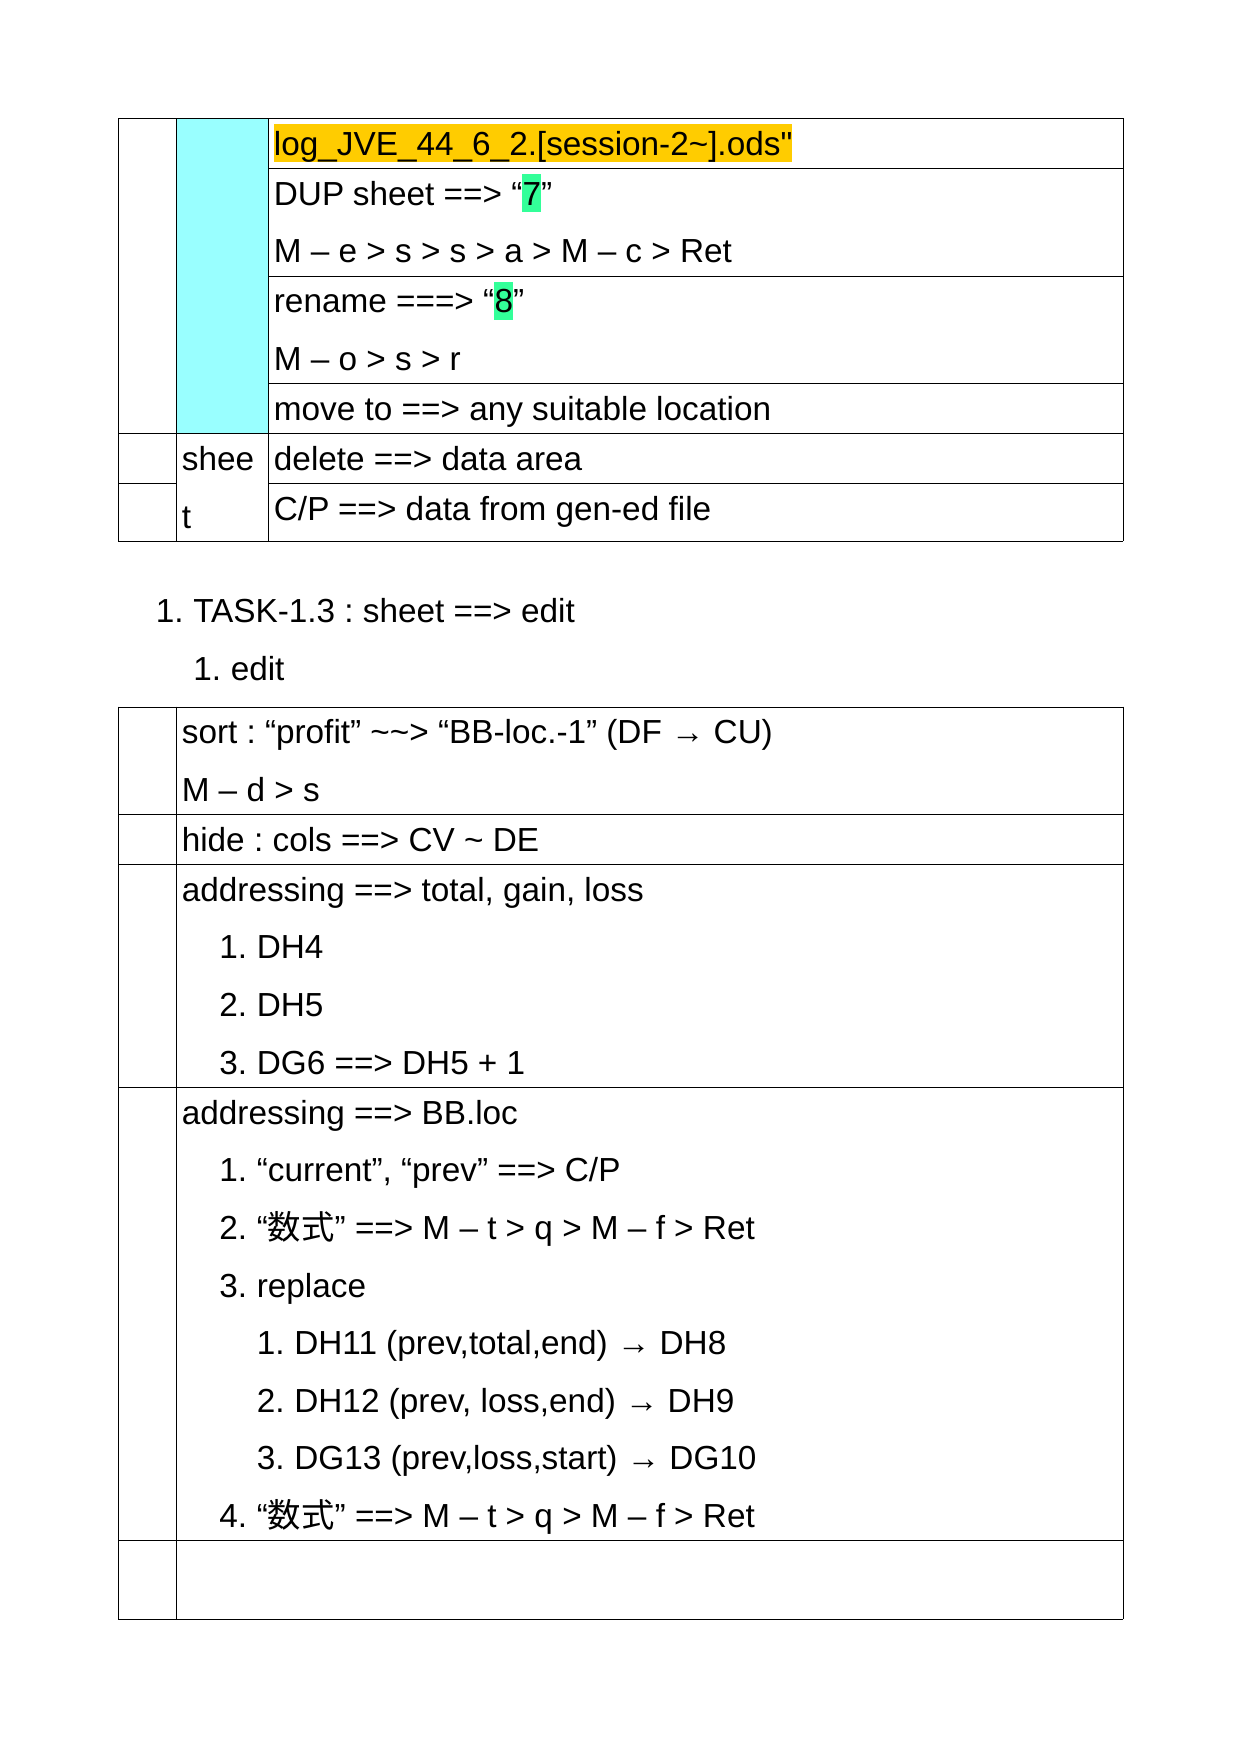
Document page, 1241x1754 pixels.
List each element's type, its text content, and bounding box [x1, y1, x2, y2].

list TASK-1.3 : sheet ==> edit [156, 591, 1122, 630]
table_cell addressing ==> total, gain, loss DH4 DH5 DG6 ==> DH5 + 1 [177, 865, 1123, 1087]
table_header [177, 119, 268, 433]
table_cell [119, 865, 176, 1087]
table_cell C/P ==> data from gen-ed file [269, 484, 1123, 541]
table_cell delete ==> data area [269, 434, 1123, 483]
table_cell [119, 484, 176, 541]
table_header sort : “profit” ~~> “BB-loc.-1” (DF → CU) M – d > s [177, 708, 1123, 814]
table_cell [119, 1541, 176, 1619]
table_cell [177, 1541, 1123, 1619]
table_header [119, 119, 176, 433]
table_cell DUP sheet ==> “7” M – e > s > s > a > M – c > Ret [269, 169, 1123, 276]
table_cell hide : cols ==> CV ~ DE [177, 815, 1123, 864]
table_cell addressing ==> BB.loc “current”, “prev” ==> C/P “数式” ==> M – t > q > M – f > Ret replace DH11 (prev,total,end) → DH8 DH12 (prev, loss,end) → DH9 DG13 (prev,loss,start) → DG10 “数式” ==> M – t > q > M – f > Ret [177, 1088, 1123, 1540]
table_cell [119, 815, 176, 864]
list edit [193, 649, 1122, 687]
table_cell move to ==> any suitable location [269, 384, 1123, 433]
table_cell [119, 434, 176, 483]
table_cell [119, 1088, 176, 1540]
table_header [119, 708, 176, 814]
table_cell sheet [177, 434, 268, 541]
table_cell log_JVE_44_6_2.[session-2~].ods" [269, 119, 1123, 168]
table_cell rename ===> “8” M – o > s > r [269, 277, 1123, 383]
